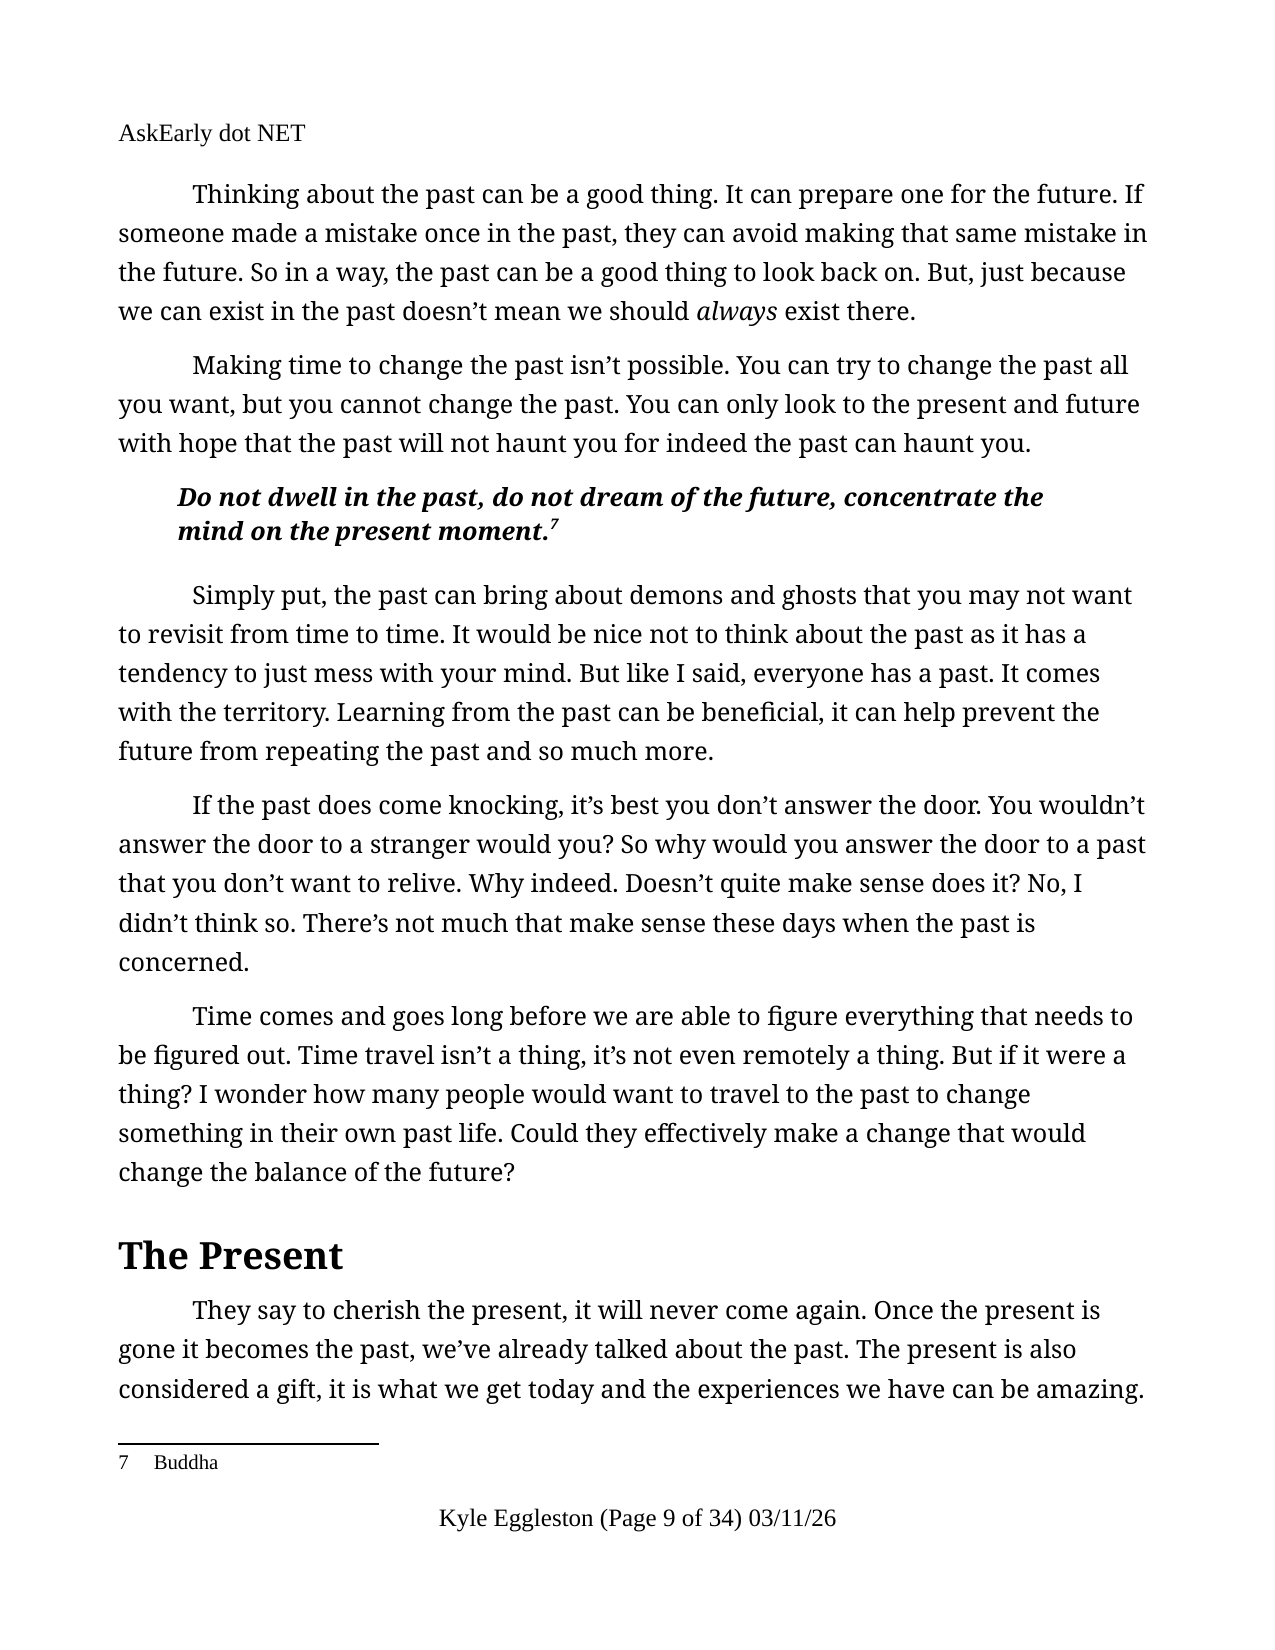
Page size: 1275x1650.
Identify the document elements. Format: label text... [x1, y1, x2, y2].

text Time comes and goes long before we are able to figure everything that needs to be figured out. Time travel isn’t a thing, it’s not even remotely a thing. But if it were a thing? I wonder how many people would want to travel to the past to change something in their own past life. Could they effectively make a change that would change the balance of the future? [118, 998, 1157, 1189]
text Simply put, the past can bring about demons and ghosts that you may not want to revisit from time to time. It would be nice not to think about the past as it has a tendency to just mess with your mind. But like I said, everyone has a past. It comes with the territory. Learning from the past can be beneficial, it can help prevent the future from repeating the past and so much more. [118, 577, 1157, 768]
subtitle The Present [118, 1229, 1157, 1280]
text They say to cherish the present, it will never come again. Once the present is gone it becomes the past, we’ve already talked about the past. The present is also considered a gift, it is what we get today and the experiences we have can be amazing. [118, 1293, 1157, 1405]
text Making time to change the past isn’t possible. You can try to change the past all you want, but you cannot change the past. You can only look to the present and future with hope that the past will not haunt you for indeed the past can haunt you. [118, 348, 1157, 460]
text If the past does come knocking, it’s best you don’t answer the door. You wouldn’t answer the door to a stranger would you? So why would you answer the door to a past that you don’t want to relive. Why indeed. Doesn’t quite make sense does it? No, I didn’t think so. There’s not much that make sense these days when the past is concerned. [118, 788, 1157, 978]
text Thinking about the past can be a good thing. It can prepare one for the future. If someone made a mistake once in the past, they can avoid making that same mistake in the future. So in a way, the past can be a good thing to look back on. But, just because we can exist in the past doesn’t mean we should always exist there. [118, 176, 1157, 328]
text Do not dwell in the past, do not dream of the future, concentrate the mind on the present moment. [177, 480, 1098, 548]
text Buddha [118, 1449, 1157, 1474]
